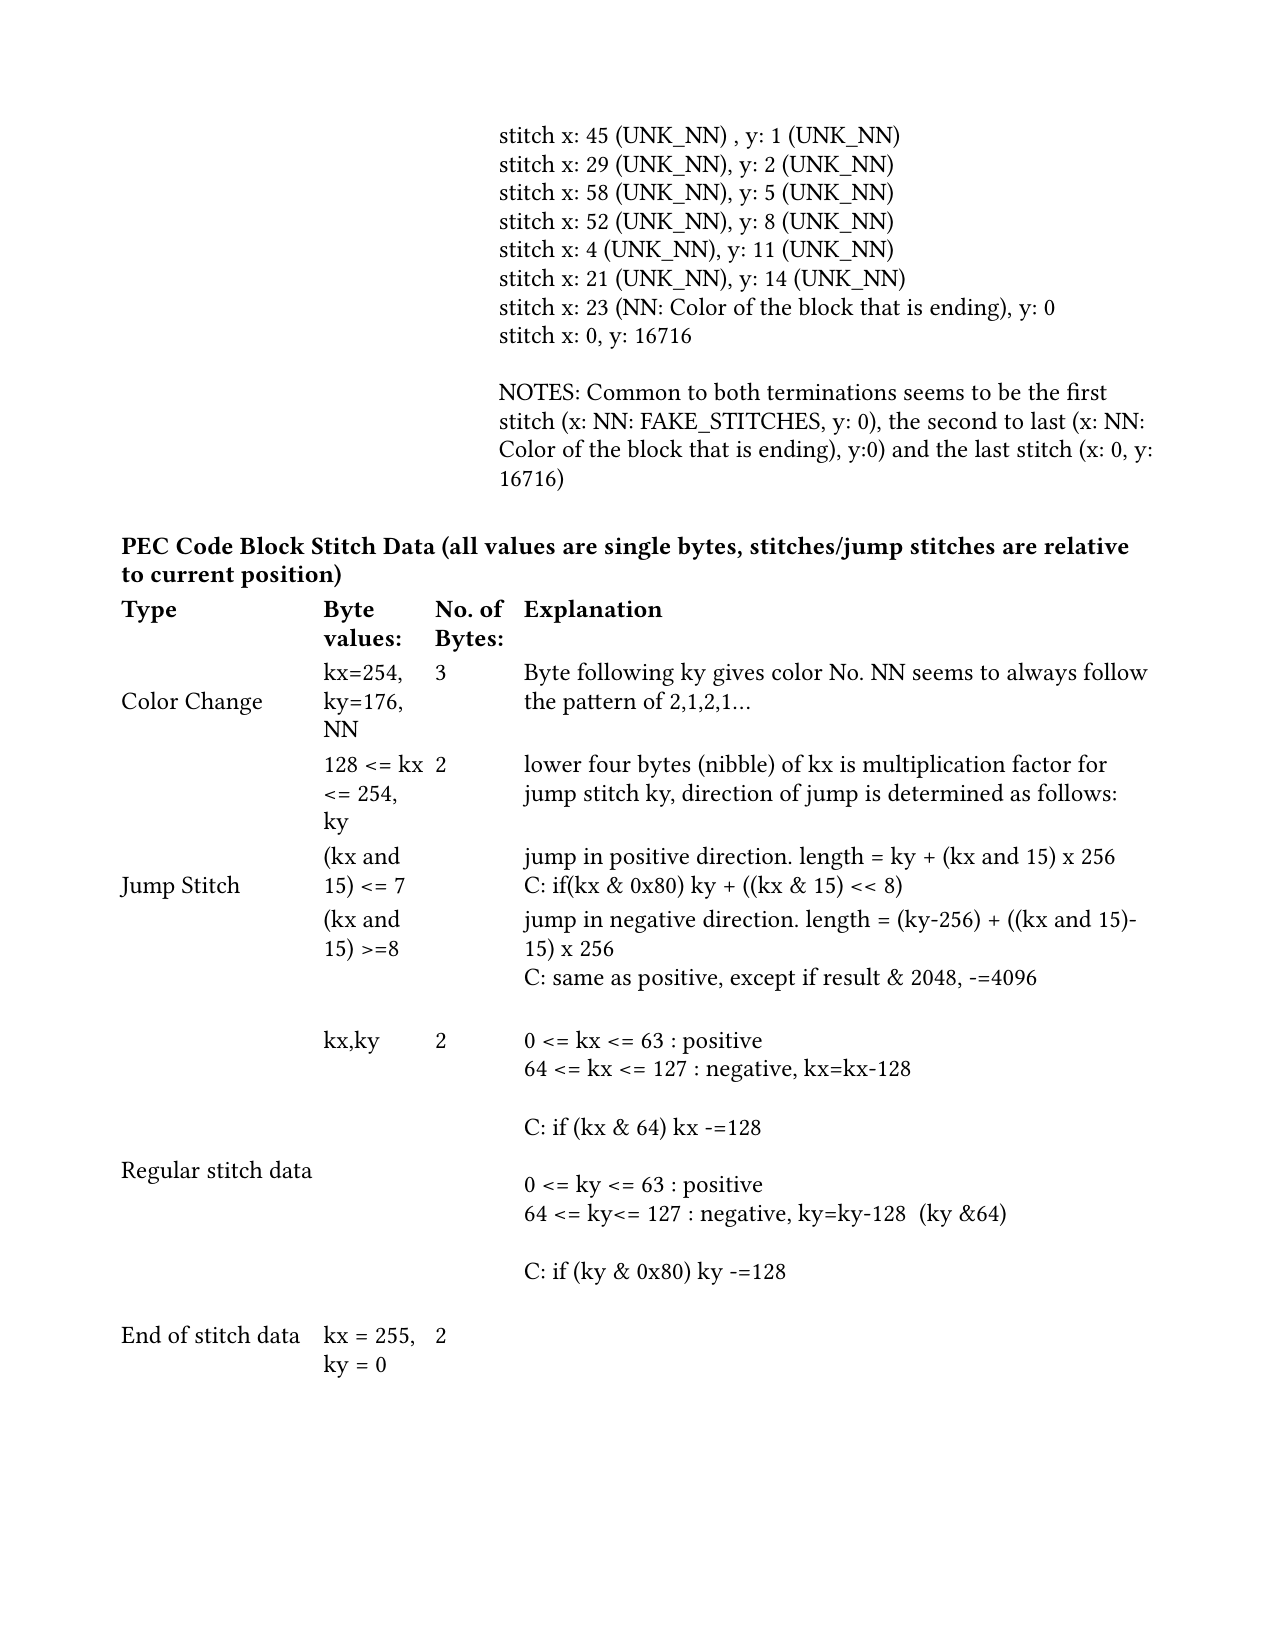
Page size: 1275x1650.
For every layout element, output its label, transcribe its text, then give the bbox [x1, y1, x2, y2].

table_cell Jump Stitch [118, 747, 320, 1023]
table_header PEC Code Block Stitch Data (all values are single bytes, stitches/jump stitches are relative to current position) [118, 529, 1157, 592]
table_cell jump in negative direction. length = (ky-256) + ((kx and 15)-15) x 256 C: same as positive, except if result & 2048, -=4096 [521, 903, 1157, 1023]
table_cell 3 [432, 655, 521, 747]
table_cell [432, 903, 521, 1023]
table_cell No. of Bytes: [432, 592, 521, 655]
table_cell [118, 118, 338, 495]
table_cell kx,ky [320, 1023, 432, 1318]
table_cell jump in positive direction. length = ky + (kx and 15) x 256 C: if(kx & 0x80) ky + ((kx & 15) << 8) [521, 839, 1157, 902]
table_cell 2 [432, 1318, 521, 1382]
table_cell 2 [432, 1023, 521, 1318]
table_cell kx=254, ky=176, NN [320, 655, 432, 747]
table_cell 128 <= kx <= 254, ky [320, 747, 432, 839]
table_cell stitch x: 45 (UNK_NN) , y: 1 (UNK_NN) stitch x: 29 (UNK_NN), y: 2 (UNK_NN) stitch x: 58 (UNK_NN), y: 5 (UNK_NN) stitch x: 52 (UNK_NN), y: 8 (UNK_NN) stitch x: 4 (UNK_NN), y: 11 (UNK_NN) stitch x: 21 (UNK_NN), y: 14 (UNK_NN) stitch x: 23 (NN: Color of the block that is ending), y: 0 stitch x: 0, y: 16716 NOTES: Common to both terminations seems to be the first stitch (x: NN: FAKE_STITCHES, y: 0), the second to last (x: NN: Color of the block that is ending), y:0) and the last stitch (x: 0, y: 16716) [495, 118, 1157, 495]
table_cell [521, 1318, 1157, 1382]
table_cell Regular stitch data [118, 1023, 320, 1318]
table_cell (kx and 15) <= 7 [320, 839, 432, 902]
table_cell 2 [432, 747, 521, 839]
table_cell Color Change [118, 655, 320, 747]
table_cell lower four bytes (nibble) of kx is multiplication factor for jump stitch ky, direction of jump is determined as follows: [521, 747, 1157, 839]
table_cell kx = 255, ky = 0 [320, 1318, 432, 1382]
table_cell [338, 118, 495, 495]
table_cell Byte values: [320, 592, 432, 655]
table_cell (kx and 15) >=8 [320, 903, 432, 1023]
table_cell 0 <= kx <= 63 : positive 64 <= kx <= 127 : negative, kx=kx-128 C: if (kx & 64) kx -=128 0 <= ky <= 63 : positive 64 <= ky<= 127 : negative, ky=ky-128 (ky &64) C: if (ky & 0x80) ky -=128 [521, 1023, 1157, 1318]
table_cell Byte following ky gives color No. NN seems to always follow the pattern of 2,1,2,1... [521, 655, 1157, 747]
table_cell Type [118, 592, 320, 655]
table_cell [432, 839, 521, 902]
table_cell Explanation [521, 592, 1157, 655]
table_cell End of stitch data [118, 1318, 320, 1382]
